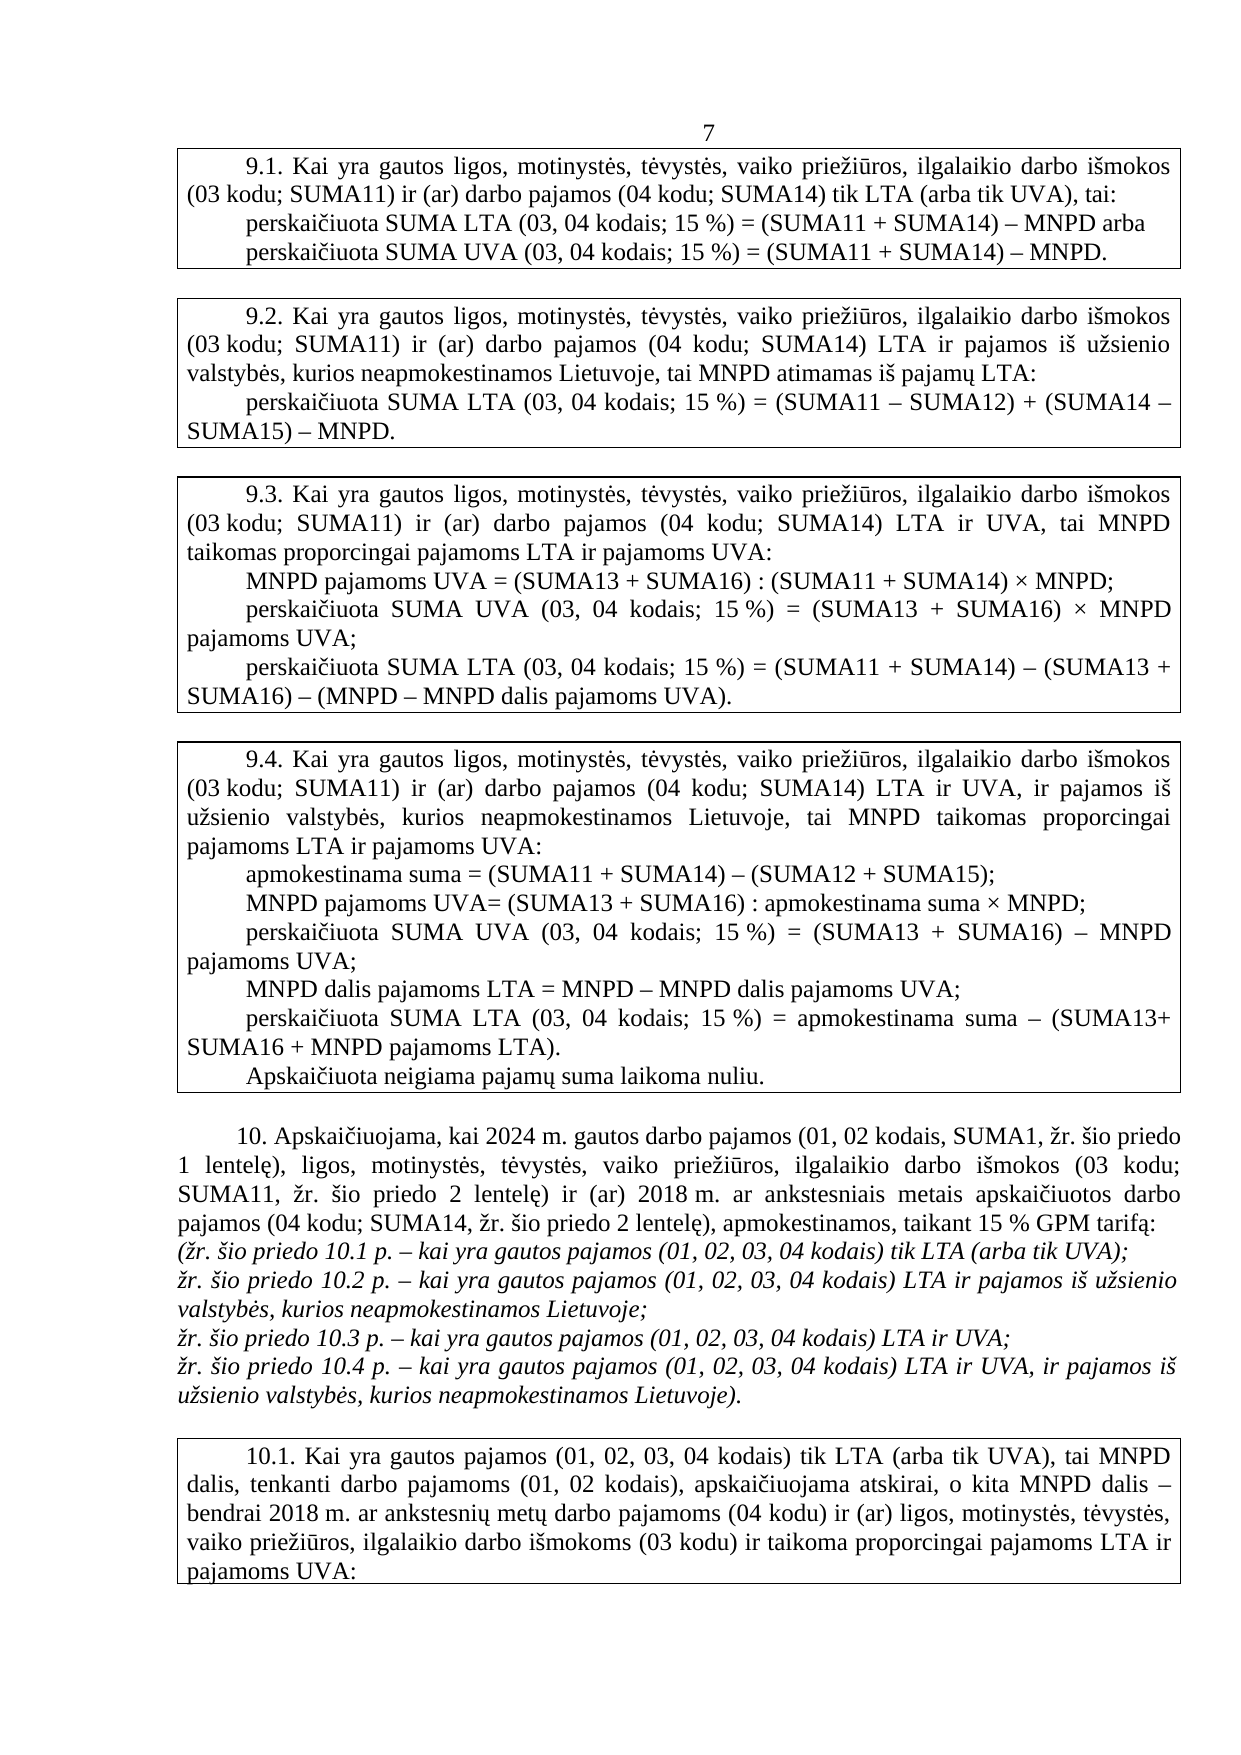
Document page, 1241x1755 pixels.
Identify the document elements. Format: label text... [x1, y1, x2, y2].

text MNPD pajamoms UVA= (SUMA13 + SUMA16) : apmokestinama suma × MNPD; [178, 885, 1180, 914]
text MNPD pajamoms UVA = (SUMA13 + SUMA16) : (SUMA11 + SUMA14) × MNPD; [178, 563, 1180, 591]
text perskaičiuota SUMA LTA (03, 04 kodais; 15 %) = (SUMA11 + SUMA14) – (SUMA13 + SUMA16) – (MNPD – MNPD dalis pajamoms UVA). [178, 649, 1180, 712]
text 9.4. Kai yra gautos ligos, motinystės, tėvystės, vaiko priežiūros, ilgalaikio darbo išmokos (03 kodu; SUMA11) ir (ar) darbo pajamos (04 kodu; SUMA14) LTA ir UVA, ir pajamos iš užsienio valstybės, kurios neapmokestinamos Lietuvoje, tai MNPD taikomas proporcingai pajamoms LTA ir pajamoms UVA: [178, 743, 1180, 856]
text 10.1. Kai yra gautos pajamos (01, 02, 03, 04 kodais) tik LTA (arba tik UVA), tai MNPD dalis, tenkanti darbo pajamoms (01, 02 kodais), apskaičiuojama atskirai, o kita MNPD dalis – bendrai 2018 m. ar ankstesnių metų darbo pajamoms (04 kodu) ir (ar) ligos, motinystės, tėvystės, vaiko priežiūros, ilgalaikio darbo išmokoms (03 kodu) ir taikoma proporcingai pajamoms LTA ir pajamoms UVA: [178, 1439, 1180, 1583]
text perskaičiuota SUMA UVA (03, 04 kodais; 15 %) = (SUMA11 + SUMA14) – MNPD. [178, 234, 1180, 268]
text perskaičiuota SUMA UVA (03, 04 kodais; 15 %) = (SUMA13 + SUMA16) × MNPD pajamoms UVA; [178, 591, 1180, 649]
text žr. šio priedo 10.2 p. – kai yra gautos pajamos (01, 02, 03, 04 kodais) LTA ir pajamos iš užsienio valstybės, kurios neapmokestinamos Lietuvoje; [177, 1265, 1181, 1323]
text 9.3. Kai yra gautos ligos, motinystės, tėvystės, vaiko priežiūros, ilgalaikio darbo išmokos (03 kodu; SUMA11) ir (ar) darbo pajamos (04 kodu; SUMA14) LTA ir UVA, tai MNPD taikomas proporcingai pajamoms LTA ir pajamoms UVA: [178, 478, 1180, 563]
text perskaičiuota SUMA LTA (03, 04 kodais; 15 %) = (SUMA11 + SUMA14) – MNPD arba [178, 205, 1180, 234]
text 10. Apskaičiuojama, kai 2024 m. gautos darbo pajamos (01, 02 kodais, SUMA1, žr. šio priedo 1 lentelę), ligos, motinystės, tėvystės, vaiko priežiūros, ilgalaikio darbo išmokos (03 kodu; SUMA11, žr. šio priedo 2 lentelę) ir (ar) 2018 m. ar ankstesniais metais apskaičiuotos darbo pajamos (04 kodu; SUMA14, žr. šio priedo 2 lentelę), apmokestinamos, taikant 15 % GPM tarifą: [177, 1121, 1181, 1236]
text (žr. šio priedo 10.1 p. – kai yra gautos pajamos (01, 02, 03, 04 kodais) tik LTA (arba tik UVA); [177, 1236, 1181, 1265]
text Apskaičiuota neigiama pajamų suma laikoma nuliu. [178, 1058, 1180, 1092]
text 9.1. Kai yra gautos ligos, motinystės, tėvystės, vaiko priežiūros, ilgalaikio darbo išmokos (03 kodu; SUMA11) ir (ar) darbo pajamos (04 kodu; SUMA14) tik LTA (arba tik UVA), tai: [178, 149, 1180, 205]
text perskaičiuota SUMA UVA (03, 04 kodais; 15 %) = (SUMA13 + SUMA16) – MNPD pajamoms UVA; [178, 914, 1180, 971]
text žr. šio priedo 10.3 p. – kai yra gautos pajamos (01, 02, 03, 04 kodais) LTA ir UVA; [177, 1323, 1181, 1351]
text perskaičiuota SUMA LTA (03, 04 kodais; 15 %) = (SUMA11 – SUMA12) + (SUMA14 – SUMA15) – MNPD. [178, 384, 1180, 447]
text perskaičiuota SUMA LTA (03, 04 kodais; 15 %) = apmokestinama suma – (SUMA13+ SUMA16 + MNPD pajamoms LTA). [178, 1000, 1180, 1058]
text MNPD dalis pajamoms LTA = MNPD – MNPD dalis pajamoms UVA; [178, 971, 1180, 1000]
text 9.2. Kai yra gautos ligos, motinystės, tėvystės, vaiko priežiūros, ilgalaikio darbo išmokos (03 kodu; SUMA11) ir (ar) darbo pajamos (04 kodu; SUMA14) LTA ir pajamos iš užsienio valstybės, kurios neapmokestinamos Lietuvoje, tai MNPD atimamas iš pajamų LTA: [178, 299, 1180, 384]
text žr. šio priedo 10.4 p. – kai yra gautos pajamos (01, 02, 03, 04 kodais) LTA ir UVA, ir pajamos iš užsienio valstybės, kurios neapmokestinamos Lietuvoje). [177, 1351, 1181, 1409]
text apmokestinama suma = (SUMA11 + SUMA14) – (SUMA12 + SUMA15); [178, 856, 1180, 885]
